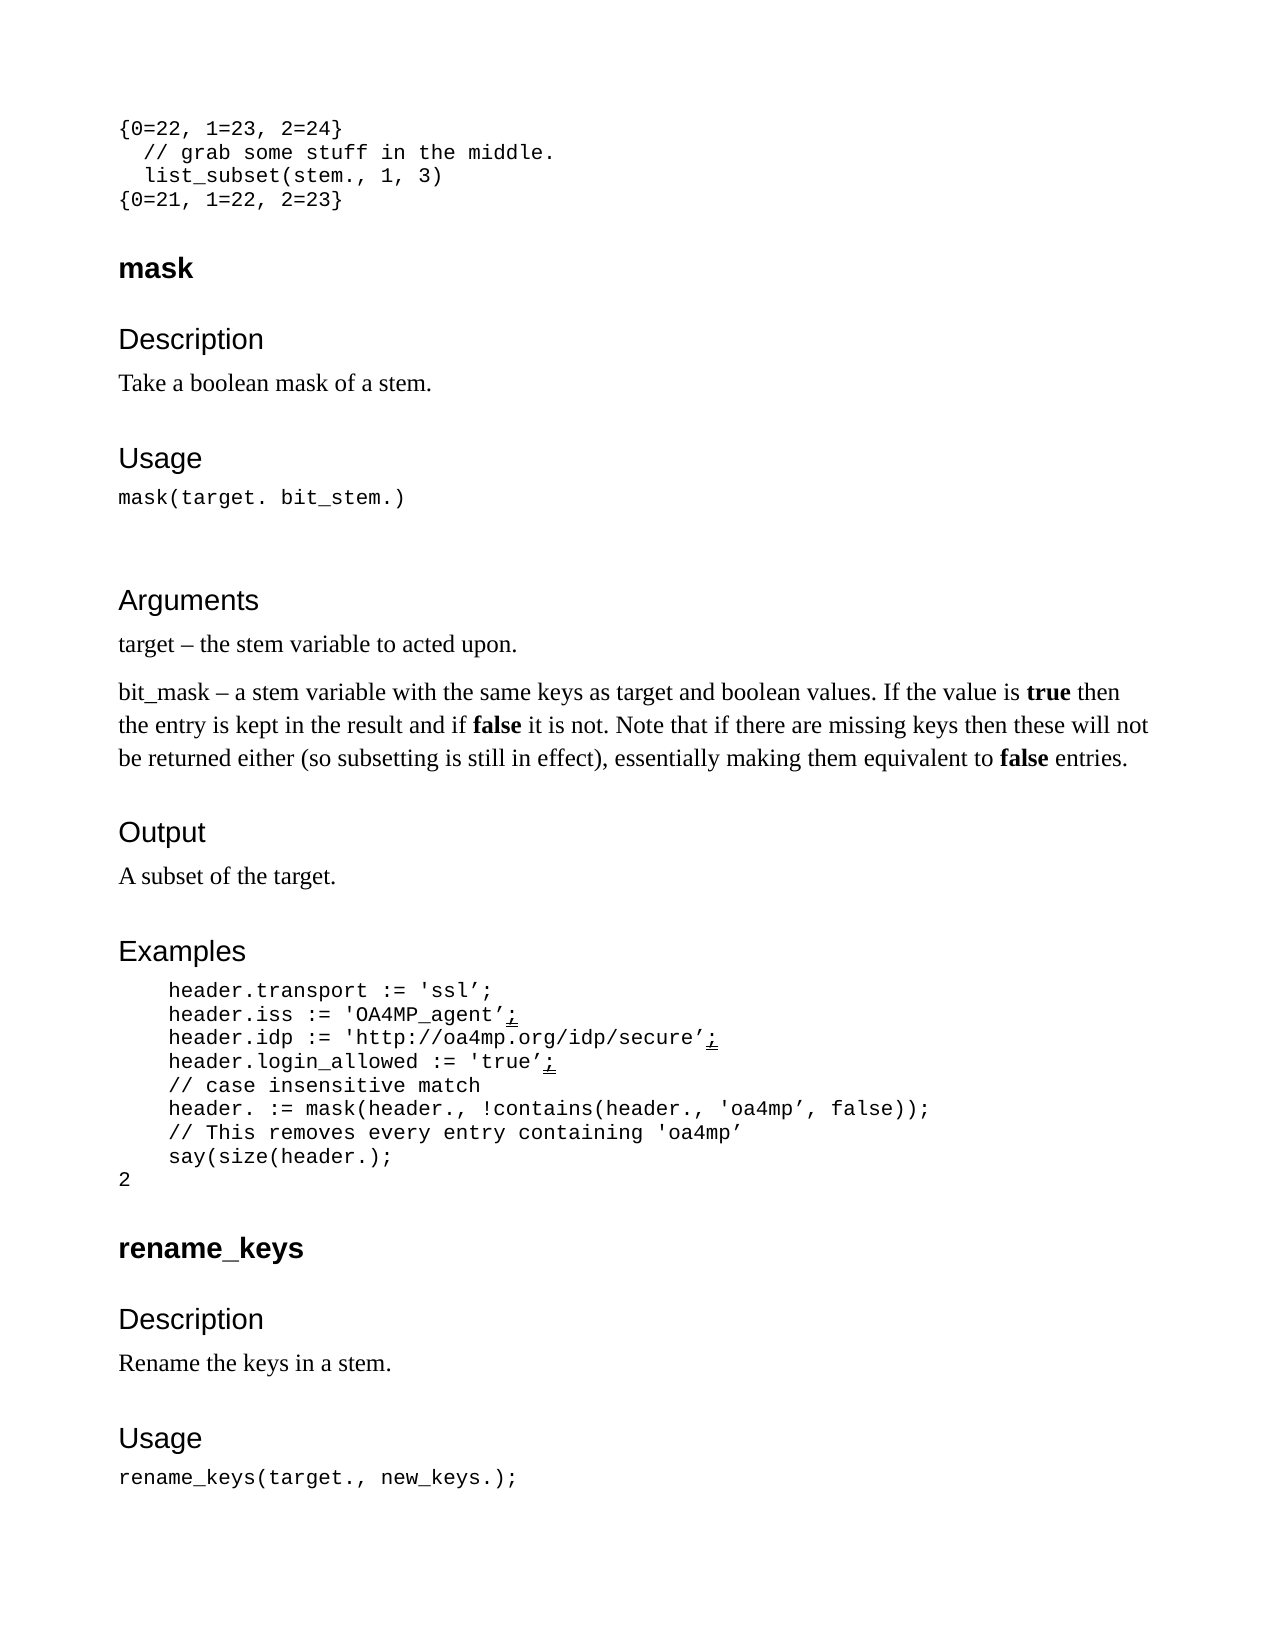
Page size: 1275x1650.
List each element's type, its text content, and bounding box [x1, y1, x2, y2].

text 2 [118, 1169, 1157, 1193]
text bit_mask – a stem variable with the same keys as target and boolean values. If the value is true then the entry is kept in the result and if false it is not. Note that if there are missing keys then these will not be returned either (so subsetting is still in effect), essentially making them equivalent to false entries. [118, 677, 1157, 772]
text {0=22, 1=23, 2=24} [118, 118, 1157, 142]
subtitle Usage [118, 441, 1157, 474]
text rename_keys(target., new_keys.); [118, 1467, 1157, 1491]
text list_subset(stem., 1, 3) [118, 165, 1157, 189]
text header. := mask(header., !contains(header., 'oa4mp’, false)); [118, 1098, 1157, 1122]
text header.idp := 'http://oa4mp.org/idp/secure’; [118, 1027, 1157, 1051]
text // This removes every entry containing 'oa4mp’ [118, 1122, 1157, 1146]
text header.transport := 'ssl’; [118, 980, 1157, 1004]
text A subset of the target. [118, 861, 1157, 890]
text header.login_allowed := 'true’; [118, 1051, 1157, 1075]
text target – the stem variable to acted upon. [118, 629, 1157, 658]
text mask(target. bit_stem.) [118, 487, 1157, 511]
subtitle Arguments [118, 583, 1157, 617]
subtitle mask [118, 251, 1157, 285]
text {0=21, 1=22, 2=23} [118, 189, 1157, 213]
subtitle Description [118, 322, 1157, 356]
subtitle rename_keys [118, 1231, 1157, 1265]
text Rename the keys in a stem. [118, 1348, 1157, 1377]
text // case insensitive match [118, 1075, 1157, 1098]
subtitle Description [118, 1302, 1157, 1336]
text Take a boolean mask of a stem. [118, 368, 1157, 397]
subtitle Examples [118, 934, 1157, 968]
text say(size(header.); [118, 1146, 1157, 1169]
text // grab some stuff in the middle. [118, 142, 1157, 165]
subtitle Output [118, 815, 1157, 849]
subtitle Usage [118, 1421, 1157, 1454]
text header.iss := 'OA4MP_agent’; [118, 1004, 1157, 1027]
